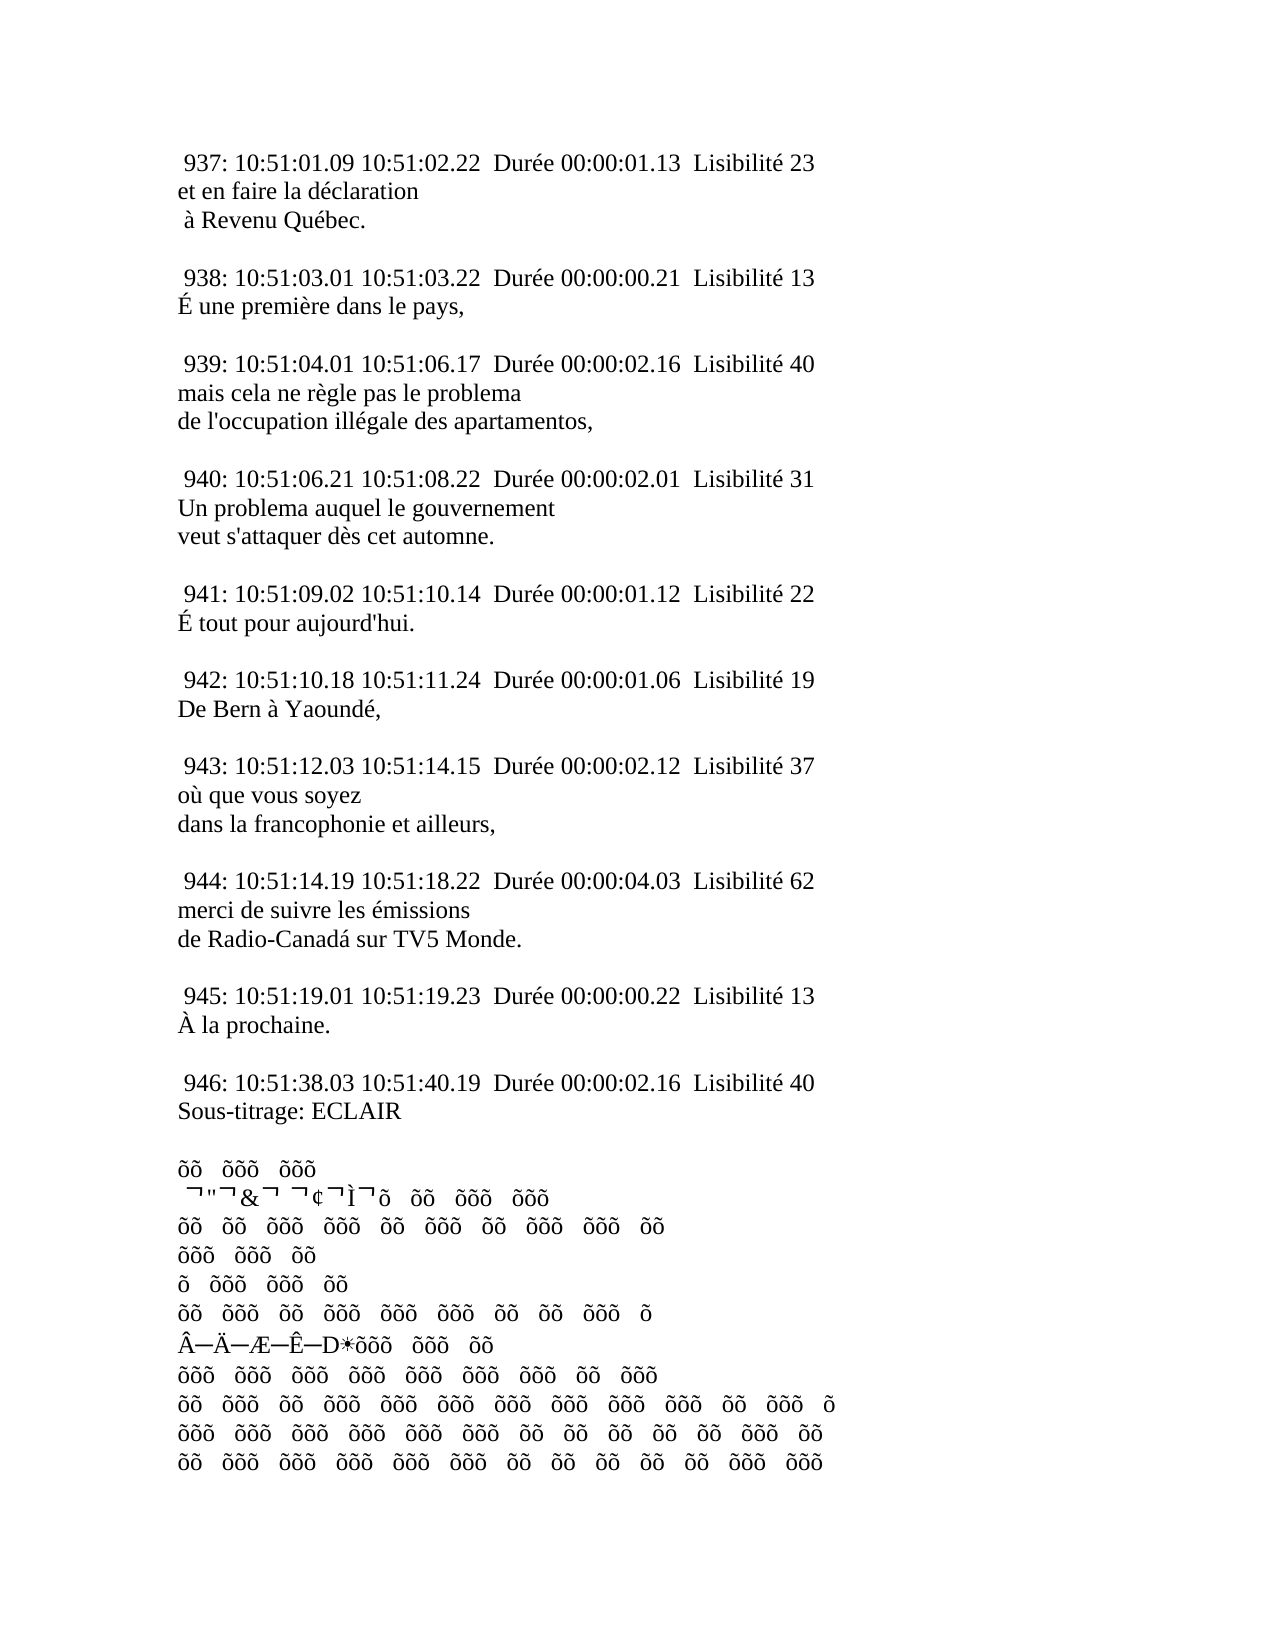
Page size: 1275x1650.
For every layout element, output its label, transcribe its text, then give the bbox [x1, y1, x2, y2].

text õõõõõõõõõõõõõõõõõõõõõõõõõõõõõõõõõõ [177, 1389, 1098, 1418]
text É une première dans le pays, [177, 291, 1098, 320]
text à Revenu Québec. [177, 205, 1098, 234]
text De Bern à Yaoundé, [177, 694, 1098, 723]
text mais cela ne règle pas le problema [177, 378, 1098, 406]
text et en faire la déclaration [177, 176, 1098, 205]
text de l'occupation illégale des apartamentos, [177, 406, 1098, 435]
text 938: 10:51:03.01 10:51:03.22 Durée 00:00:00.21 Lisibilité 13 [177, 263, 1098, 291]
text õõõõõõõõõ [177, 1269, 1098, 1298]
text de Radio-Canadá sur TV5 Monde. [177, 924, 1098, 953]
text Â─Ä─Æ─Ê─D☀õõõõõõõõ [177, 1326, 1098, 1360]
text 937: 10:51:01.09 10:51:02.22 Durée 00:00:01.13 Lisibilité 23 [177, 148, 1098, 176]
text 942: 10:51:10.18 10:51:11.24 Durée 00:00:01.06 Lisibilité 19 [177, 665, 1098, 694]
text 946: 10:51:38.03 10:51:40.19 Durée 00:00:02.16 Lisibilité 40 [177, 1068, 1098, 1096]
text õõõõõõõõõõõõõõõõõõõõõõõõõ [177, 1211, 1098, 1240]
text À la prochaine. [177, 1010, 1098, 1039]
text Un problema auquel le gouvernement [177, 493, 1098, 521]
text veut s'attaquer dès cet automne. [177, 521, 1098, 550]
text dans la francophonie et ailleurs, [177, 809, 1098, 838]
text 940: 10:51:06.21 10:51:08.22 Durée 00:00:02.01 Lisibilité 31 [177, 464, 1098, 493]
text õõõõõõõõõõõõõõõõõõõõõõõõ [177, 1298, 1098, 1326]
text 941: 10:51:09.02 10:51:10.14 Durée 00:00:01.12 Lisibilité 22 [177, 579, 1098, 608]
text 943: 10:51:12.03 10:51:14.15 Durée 00:00:02.12 Lisibilité 37 [177, 751, 1098, 780]
text É tout pour aujourd'hui. [177, 608, 1098, 636]
text õõõõõõõõ [177, 1154, 1098, 1183]
text 945: 10:51:19.01 10:51:19.23 Durée 00:00:00.22 Lisibilité 13 [177, 981, 1098, 1010]
text õõõõõõõõõõõõõõõõõõõõõõõõõõ [177, 1360, 1098, 1389]
text õõõõõõõõ [177, 1240, 1098, 1269]
text où que vous soyez [177, 780, 1098, 809]
text Sous-titrage: ECLAIR [177, 1096, 1098, 1125]
text 939: 10:51:04.01 10:51:06.17 Durée 00:00:02.16 Lisibilité 40 [177, 349, 1098, 378]
text õõõõõõõõõõõõõõõõõõõõõõõõõõõõõõõõõ [177, 1418, 1098, 1447]
text ᄀ"ᄀ&ᄀ ᄀ¢ᄀÌᄀõõõõõõõõõ [177, 1183, 1098, 1211]
text õõõõõõõõõõõõõõõõõõõõõõõõõõõõõõõõõ [177, 1447, 1098, 1475]
text merci de suivre les émissions [177, 895, 1098, 924]
text 944: 10:51:14.19 10:51:18.22 Durée 00:00:04.03 Lisibilité 62 [177, 866, 1098, 895]
